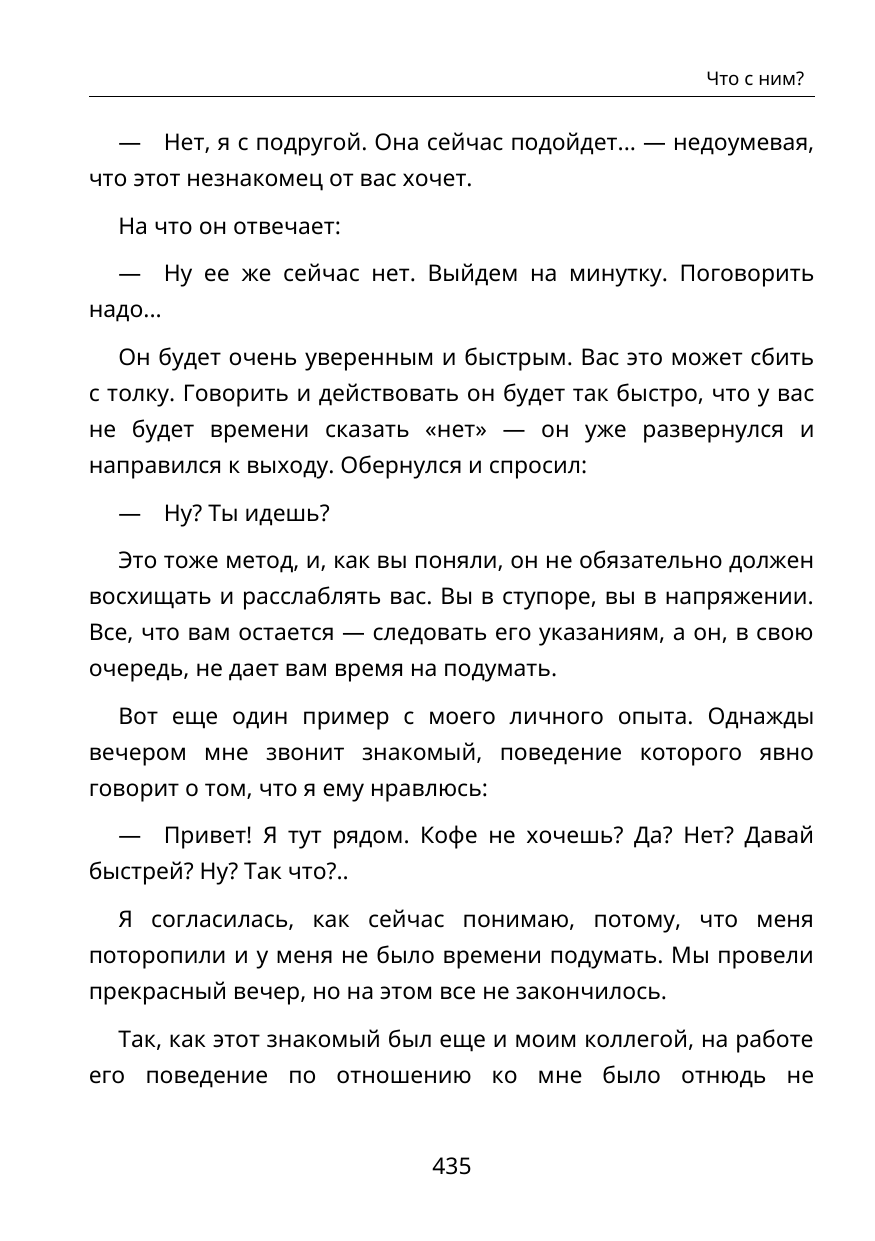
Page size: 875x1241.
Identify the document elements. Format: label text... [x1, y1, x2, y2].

text Вот еще один пример с моего личного опыта. Однажды вечером мне звонит знакомый, поведение которого явно говорит о том, что я ему нравлюсь: [88, 700, 815, 803]
list Нет, я с подругой. Она сейчас подойдет... — недоумевая, что этот незнакомец от вас хочет. [88, 126, 815, 193]
list Привет! Я тут рядом. Кофе не хочешь? Да? Нет? Давай быстрей? Ну? Так что?.. [88, 819, 815, 887]
text Он будет очень уверенным и быстрым. Вас это может сбить с толку. Говорить и действовать он будет так быстро, что у вас не будет времени сказать «нет» — он уже развернулся и направился к выходу. Обернулся и спросил: [88, 341, 815, 480]
text Это тоже метод, и, как вы поняли, он не обязательно должен восхищать и расслаблять вас. Вы в ступоре, вы в напряжении. Все, что вам остается — следовать его указаниям, а он, в свою очередь, не дает вам время на подумать. [88, 544, 815, 683]
text На что он отвечает: [88, 210, 815, 241]
text Я согласилась, как сейчас понимаю, потому, что меня поторопили и у меня не было времени подумать. Мы провели прекрасный вечер, но на этом все не закончилось. [88, 903, 815, 1006]
list Ну? Ты идешь? [88, 497, 815, 528]
text Так, как этот знакомый был еще и моим коллегой, на работе его поведение по отношению ко мне было отнюдь не [88, 1023, 815, 1090]
list Ну ее же сейчас нет. Выйдем на минутку. Поговорить надо... [88, 257, 815, 324]
